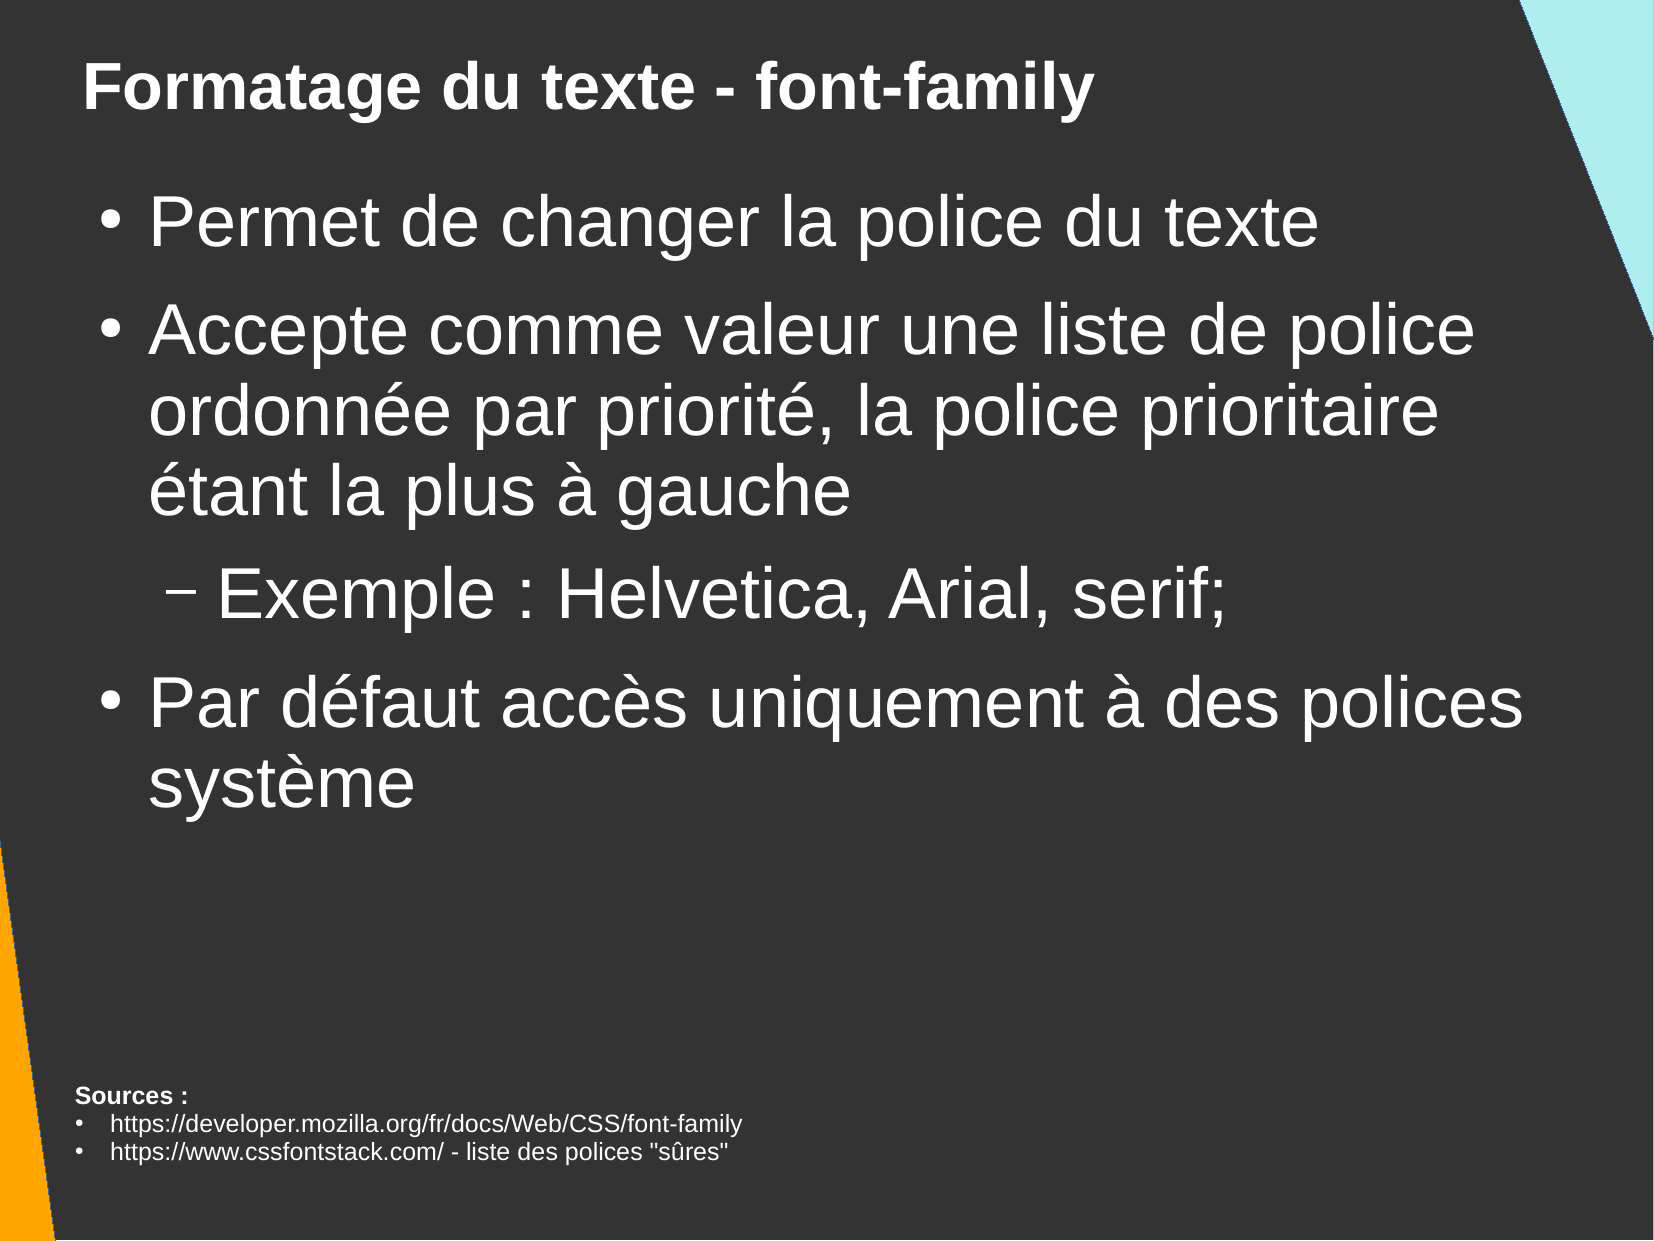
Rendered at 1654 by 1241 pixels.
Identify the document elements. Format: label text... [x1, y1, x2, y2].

text_box Sources : https://developer.mozilla.org/fr/docs/Web/CSS/font-family https://www.cssfontstack.com/ - liste des polices "sûres" [60, 1074, 1546, 1241]
text_box [1519, 0, 1654, 340]
text_box [0, 840, 56, 1241]
list Permet de changer la police du texte Accepte comme valeur une liste de police ordonnée par priorité, la police prioritaire étant la plus à gauche Exemple : Helvetica, Arial, serif; Par défaut accès uniquement à des polices système [80, 180, 1605, 827]
title Formatage du texte - font-family [82, 49, 1571, 152]
